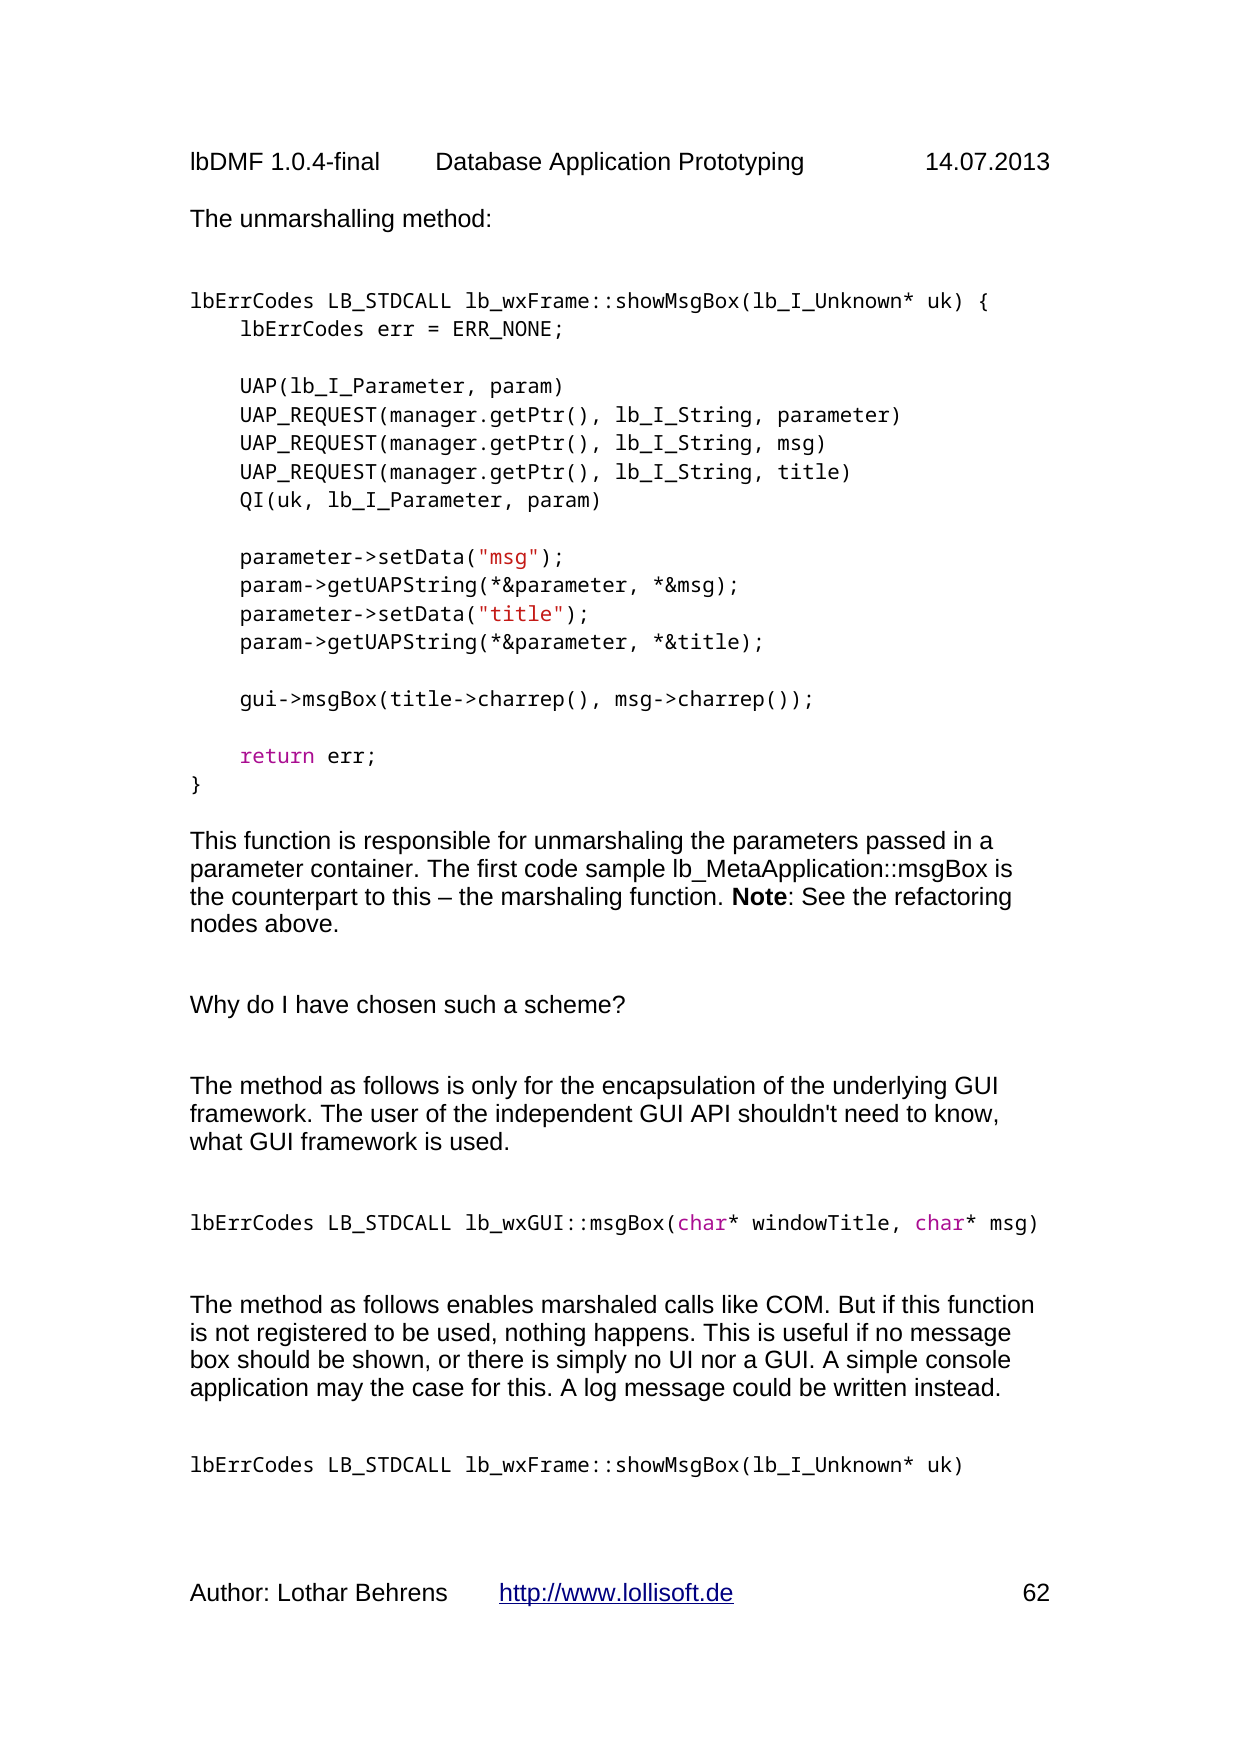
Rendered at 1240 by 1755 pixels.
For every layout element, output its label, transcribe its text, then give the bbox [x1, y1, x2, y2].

text QI(uk, lb_I_Parameter, param) [189, 485, 1050, 514]
text param->getUAPString(*&parameter, *&title); [189, 627, 1050, 656]
text lbErrCodes LB_STDCALL lb_wxGUI::msgBox(char* windowTitle, char* msg) [189, 1208, 1050, 1237]
text UAP_REQUEST(manager.getPtr(), lb_I_String, msg) [189, 428, 1050, 457]
text UAP_REQUEST(manager.getPtr(), lb_I_String, title) [189, 457, 1050, 485]
text lbErrCodes err = ERR_NONE; [189, 314, 1050, 343]
text gui->msgBox(title->charrep(), msg->charrep()); [189, 684, 1050, 713]
text lbErrCodes LB_STDCALL lb_wxFrame::showMsgBox(lb_I_Unknown* uk) [189, 1450, 1050, 1479]
text Why do I have chosen such a scheme? [189, 991, 1050, 1019]
text param->getUAPString(*&parameter, *&msg); [189, 571, 1050, 599]
text The method as follows enables marshaled calls like COM. But if this function is not registered to be used, nothing happens. This is useful if no message box should be shown, or there is simply no UI nor a GUI. A simple console application may the case for this. A log message could be written instead. [189, 1290, 1050, 1402]
text UAP(lb_I_Parameter, param) [189, 371, 1050, 400]
text } [189, 769, 1050, 798]
text UAP_REQUEST(manager.getPtr(), lb_I_String, parameter) [189, 400, 1050, 428]
text return err; [189, 741, 1050, 769]
text parameter->setData("title"); [189, 599, 1050, 627]
text parameter->setData("msg"); [189, 542, 1050, 571]
text The unmarshalling method: [189, 205, 1050, 233]
text The method as follows is only for the encapsulation of the underlying GUI framework. The user of the independent GUI API shouldn't need to know, what GUI framework is used. [189, 1072, 1050, 1156]
text lbErrCodes LB_STDCALL lb_wxFrame::showMsgBox(lb_I_Unknown* uk) { [189, 286, 1050, 314]
text This function is responsible for unmarshaling the parameters passed in a parameter container. The first code sample lb_MetaApplication::msgBox is the counterpart to this – the marshaling function. Note: See the refactoring nodes above. [189, 826, 1050, 938]
